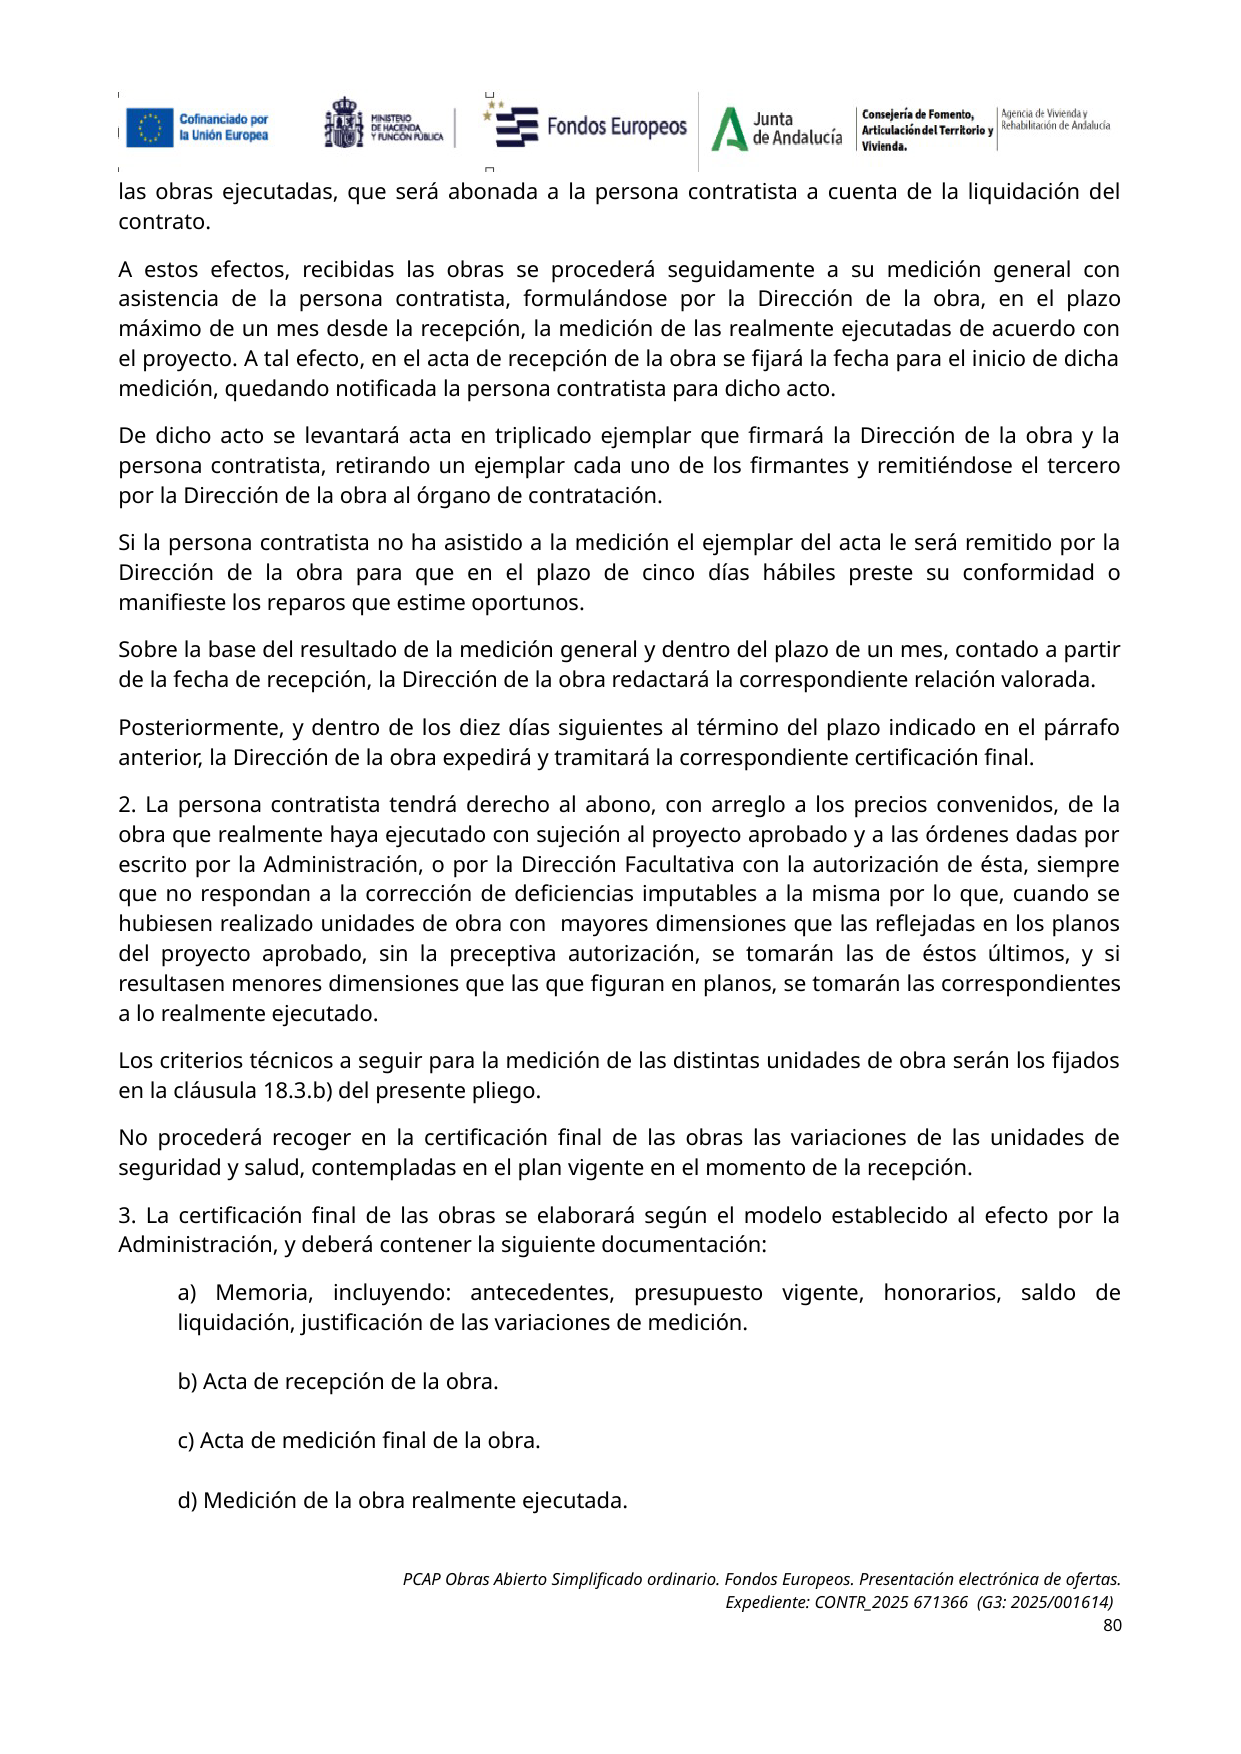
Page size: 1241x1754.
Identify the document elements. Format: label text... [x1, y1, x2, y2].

text A estos efectos, recibidas las obras se procederá seguidamente a su medición general con asistencia de la persona contratista, formulándose por la Dirección de la obra, en el plazo máximo de un mes desde la recepción, la medición de las realmente ejecutadas de acuerdo con el proyecto. A tal efecto, en el acta de recepción de la obra se fijará la fecha para el inicio de dicha medición, quedando notificada la persona contratista para dicho acto. [118, 254, 1122, 403]
picture [118, 89, 1123, 172]
text las obras ejecutadas, que será abonada a la persona contratista a cuenta de la liquidación del contrato. [118, 176, 1122, 236]
text De dicho acto se levantará acta en triplicado ejemplar que firmará la Dirección de la obra y la persona contratista, retirando un ejemplar cada uno de los firmantes y remitiéndose el tercero por la Dirección de la obra al órgano de contratación. [118, 420, 1122, 510]
text d) Medición de la obra realmente ejecutada. [177, 1484, 1122, 1514]
text a) Memoria, incluyendo: antecedentes, presupuesto vigente, honorarios, saldo de liquidación, justificación de las variaciones de medición. [177, 1277, 1122, 1337]
text Los criterios técnicos a seguir para la medición de las distintas unidades de obra serán los fijados en la cláusula 18.3.b) del presente pliego. [118, 1045, 1122, 1105]
text Sobre la base del resultado de la medición general y dentro del plazo de un mes, contado a partir de la fecha de recepción, la Dirección de la obra redactará la correspondiente relación valorada. [118, 634, 1122, 694]
text Si la persona contratista no ha asistido a la medición el ejemplar del acta le será remitido por la Dirección de la obra para que en el plazo de cinco días hábiles preste su conformidad o manifieste los reparos que estime oportunos. [118, 527, 1122, 617]
text b) Acta de recepción de la obra. [177, 1366, 1122, 1396]
text c) Acta de medición final de la obra. [177, 1425, 1122, 1455]
text 2. La persona contratista tendrá derecho al abono, con arreglo a los precios convenidos, de la obra que realmente haya ejecutado con sujeción al proyecto aprobado y a las órdenes dadas por escrito por la Administración, o por la Dirección Facultativa con la autorización de ésta, siempre que no respondan a la corrección de deficiencias imputables a la misma por lo que, cuando se hubiesen realizado unidades de obra con mayores dimensiones que las reflejadas en los planos del proyecto aprobado, sin la preceptiva autorización, se tomarán las de éstos últimos, y si resultasen menores dimensiones que las que figuran en planos, se tomarán las correspondientes a lo realmente ejecutado. [118, 789, 1122, 1027]
text No procederá recoger en la certificación final de las obras las variaciones de las unidades de seguridad y salud, contempladas en el plan vigente en el momento de la recepción. [118, 1122, 1122, 1182]
text 3. La certificación final de las obras se elaborará según el modelo establecido al efecto por la Administración, y deberá contener la siguiente documentación: [118, 1200, 1122, 1259]
text Posteriormente, y dentro de los diez días siguientes al término del plazo indicado en el párrafo anterior, la Dirección de la obra expedirá y tramitará la correspondiente certificación final. [118, 712, 1122, 771]
